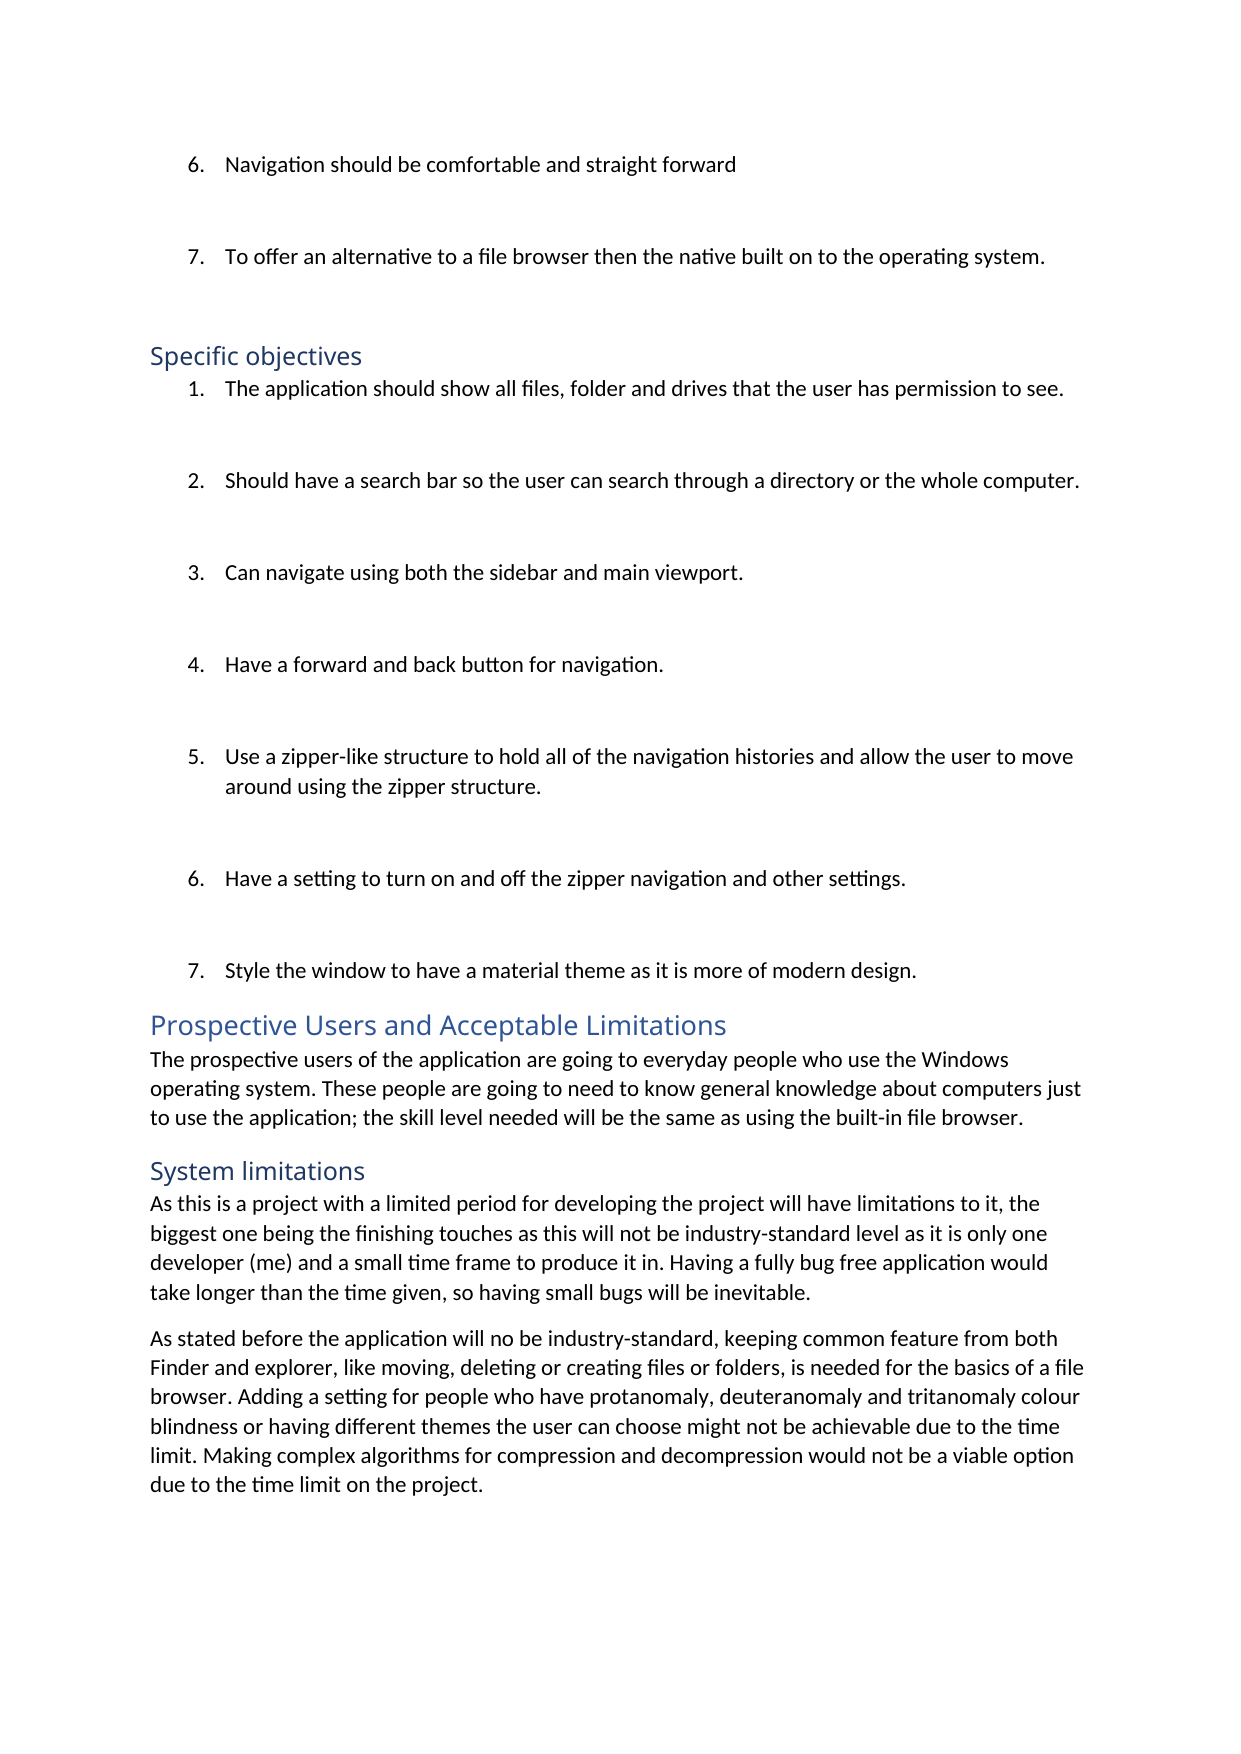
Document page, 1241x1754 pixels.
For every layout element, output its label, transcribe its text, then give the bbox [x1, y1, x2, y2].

list Have a forward and back button for navigation. [187, 650, 1090, 678]
list Can navigate using both the sidebar and main viewport. [187, 558, 1090, 586]
subtitle System limitations [150, 1154, 1090, 1188]
subtitle Specific objectives [150, 338, 1090, 372]
text As this is a project with a limited period for developing the project will have limitations to it, the biggest one being the finishing touches as this will not be industry-standard level as it is only one developer (me) and a small time frame to produce it in. Having a fully bug free application would take longer than the time given, so having small bugs will be inevitable. [150, 1189, 1090, 1306]
subtitle Prospective Users and Acceptable Limitations [150, 1006, 1090, 1043]
list The application should show all files, folder and drives that the user has permission to see. [187, 374, 1090, 402]
list Have a setting to turn on and off the zipper navigation and other settings. [187, 864, 1090, 892]
list Navigation should be comfortable and straight forward [187, 150, 1090, 178]
list Use a zipper-like structure to hold all of the navigation histories and allow the user to move around using the zipper structure. [187, 742, 1090, 800]
list Should have a search bar so the user can search through a directory or the whole computer. [187, 466, 1090, 494]
text The prospective users of the application are going to everyday people who use the Windows operating system. These people are going to need to know general knowledge about computers just to use the application; the skill level needed will be the same as using the built-in file browser. [150, 1045, 1090, 1132]
list To offer an alternative to a file browser then the native built on to the operating system. [187, 242, 1090, 270]
list Style the window to have a material theme as it is more of modern design. [187, 956, 1090, 984]
text As stated before the application will no be industry-standard, keeping common feature from both Finder and explorer, like moving, deleting or creating files or folders, is needed for the basics of a file browser. Adding a setting for people who have protanomaly, deuteranomaly and tritanomaly colour blindness or having different themes the user can choose might not be achievable due to the time limit. Making complex algorithms for compression and decompression would not be a viable option due to the time limit on the project. [150, 1324, 1090, 1498]
